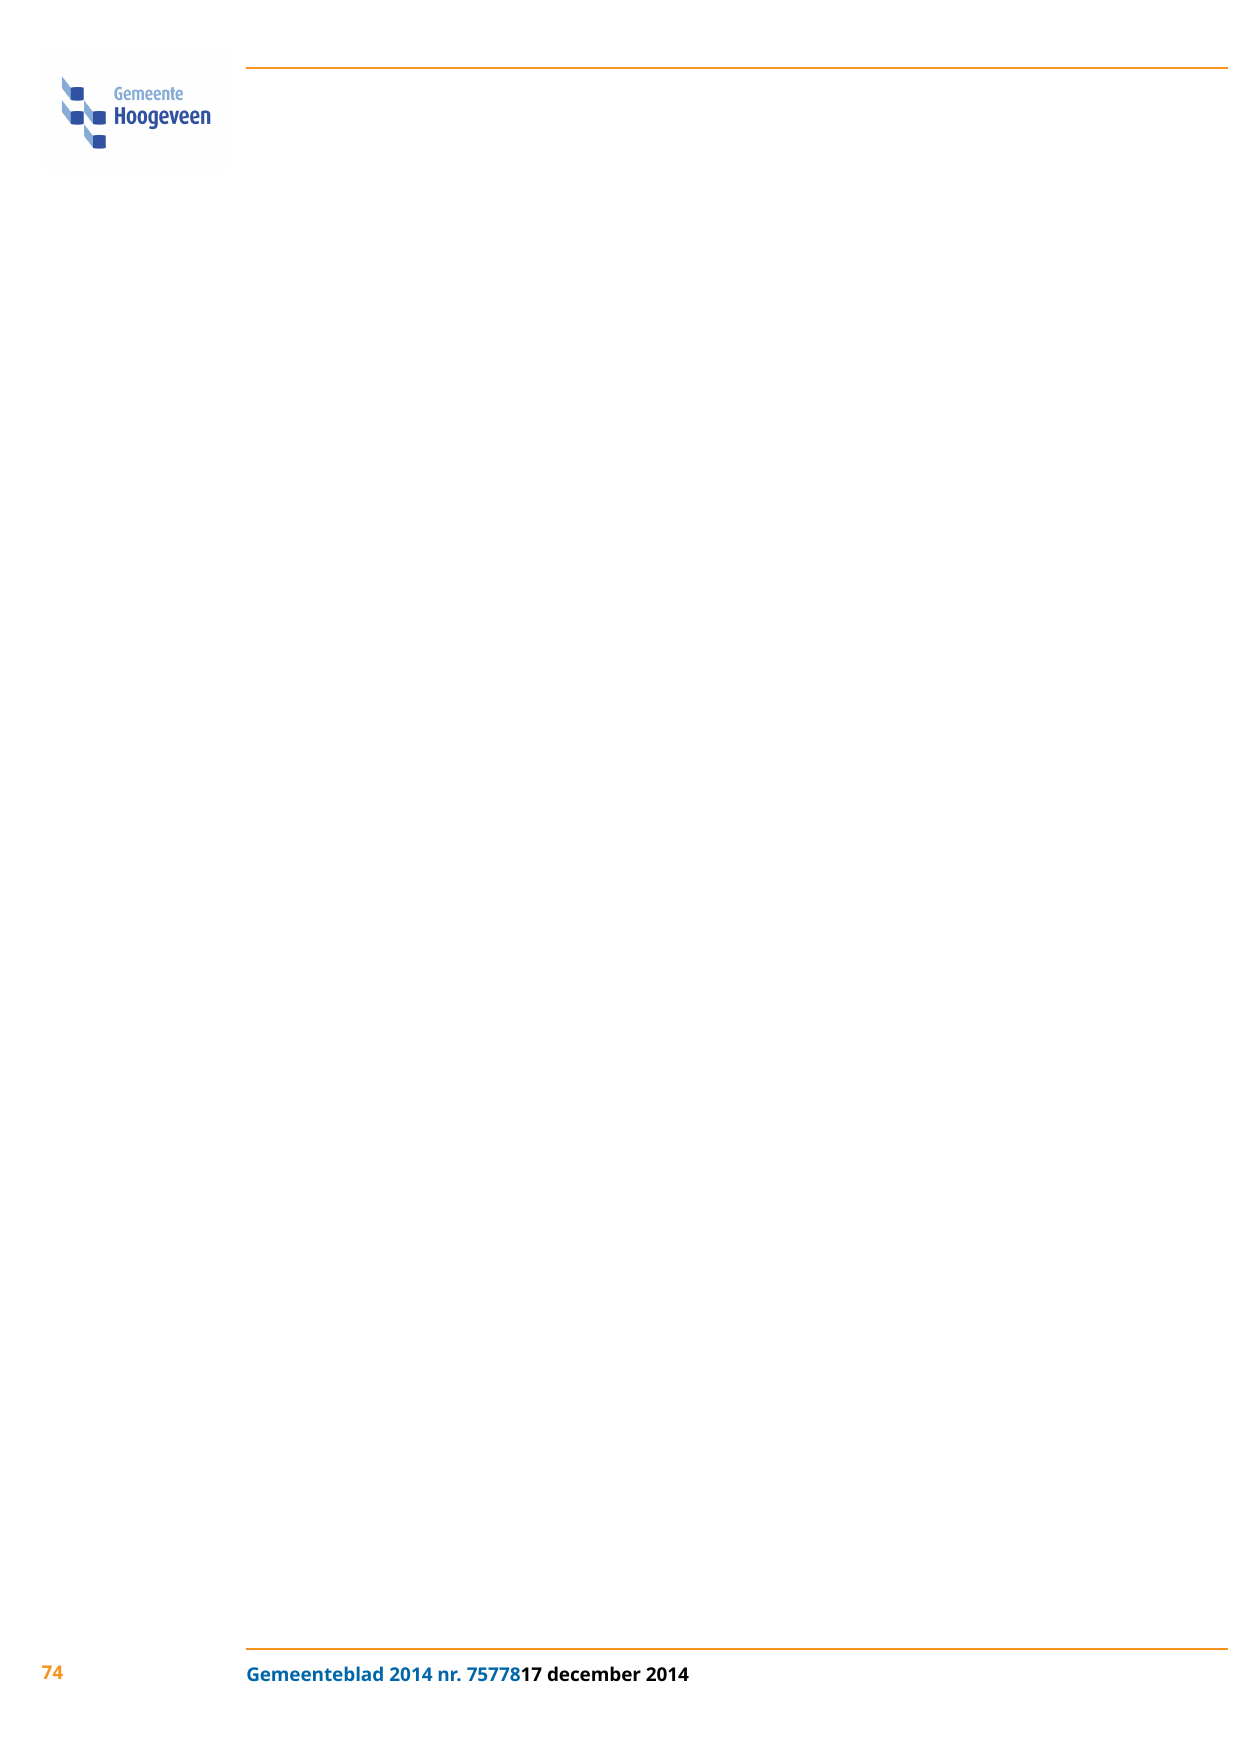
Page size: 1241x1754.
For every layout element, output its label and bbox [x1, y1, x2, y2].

picture [41, 47, 231, 172]
